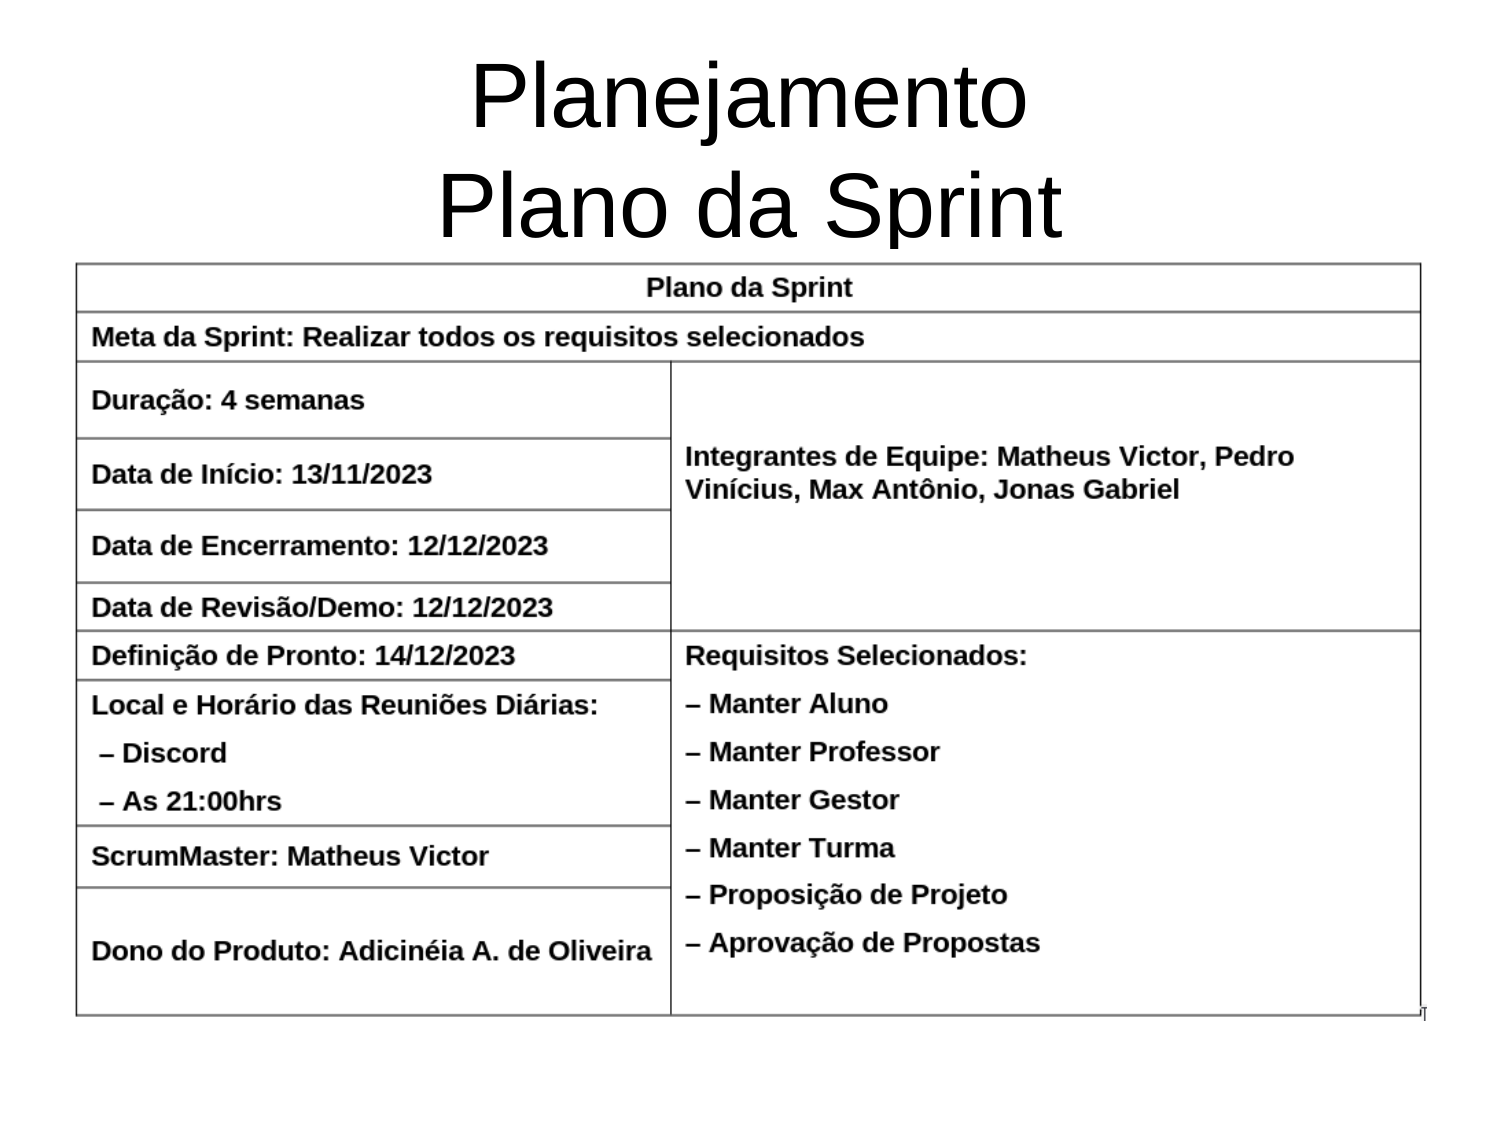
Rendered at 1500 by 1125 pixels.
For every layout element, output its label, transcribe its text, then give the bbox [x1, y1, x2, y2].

title Planejamento Plano da Sprint [75, 36, 1425, 242]
picture [69, 249, 1427, 1021]
